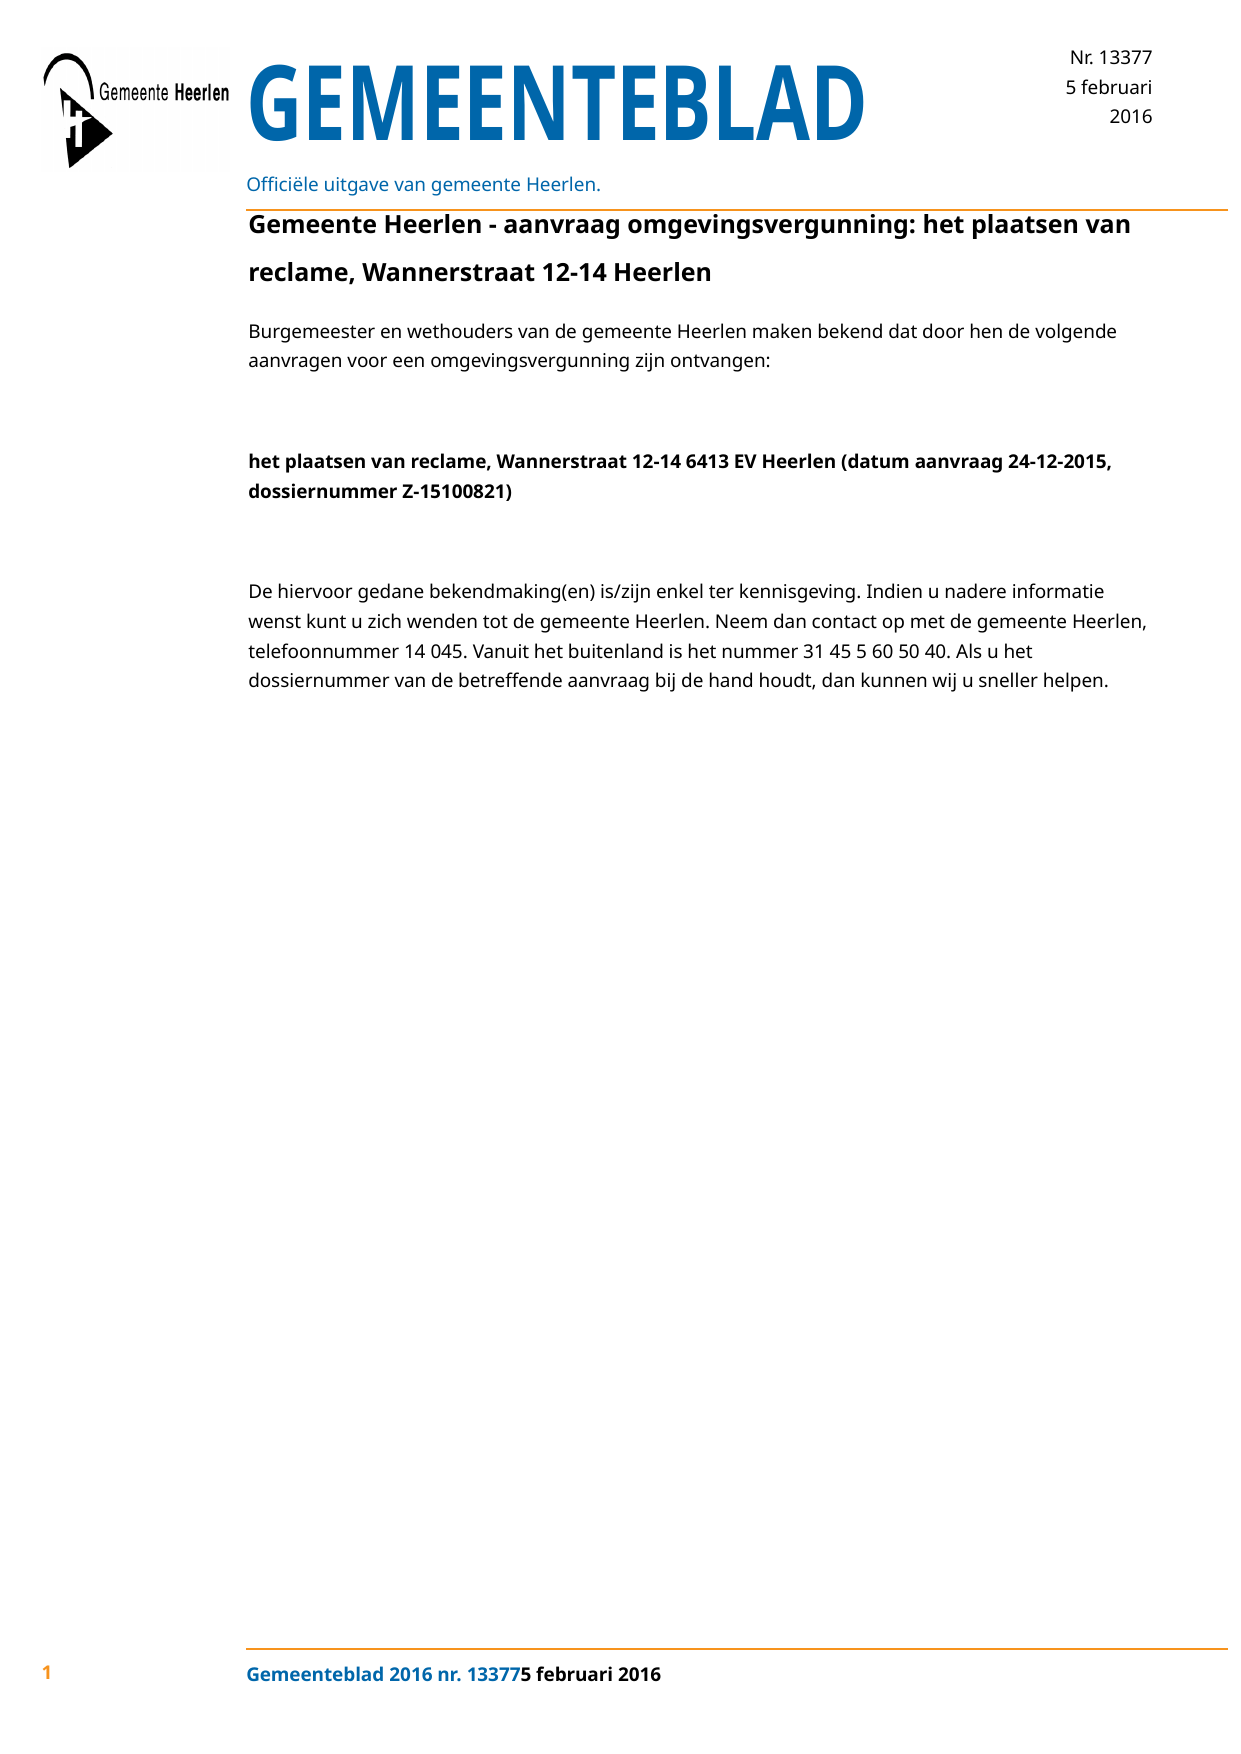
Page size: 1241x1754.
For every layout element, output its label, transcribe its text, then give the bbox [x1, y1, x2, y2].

picture [41, 47, 231, 172]
text De hiervoor gedane bekendmaking(en) is/zijn enkel ter kennisgeving. Indien u nadere informatie wenst kunt u zich wenden tot de gemeente Heerlen. Neem dan contact op met de gemeente Heerlen, telefoonnummer 14 045. Vanuit het buitenland is het nummer 31 45 5 60 50 40. Als u het dossiernummer van de betreffende aanvraag bij de hand houdt, dan kunnen wij u sneller helpen. [248, 579, 1152, 693]
text Gemeente Heerlen - aanvraag omgevingsvergunning: het plaatsen van reclame, Wannerstraat 12-14 Heerlen [248, 211, 1152, 288]
text het plaatsen van reclame, Wannerstraat 12-14 6413 EV Heerlen (datum aanvraag 24-12-2015, dossiernummer Z-15100821) [248, 448, 1152, 504]
text Burgemeester en wethouders van de gemeente Heerlen maken bekend dat door hen de volgende aanvragen voor een omgevingsvergunning zijn ontvangen: [248, 318, 1152, 373]
